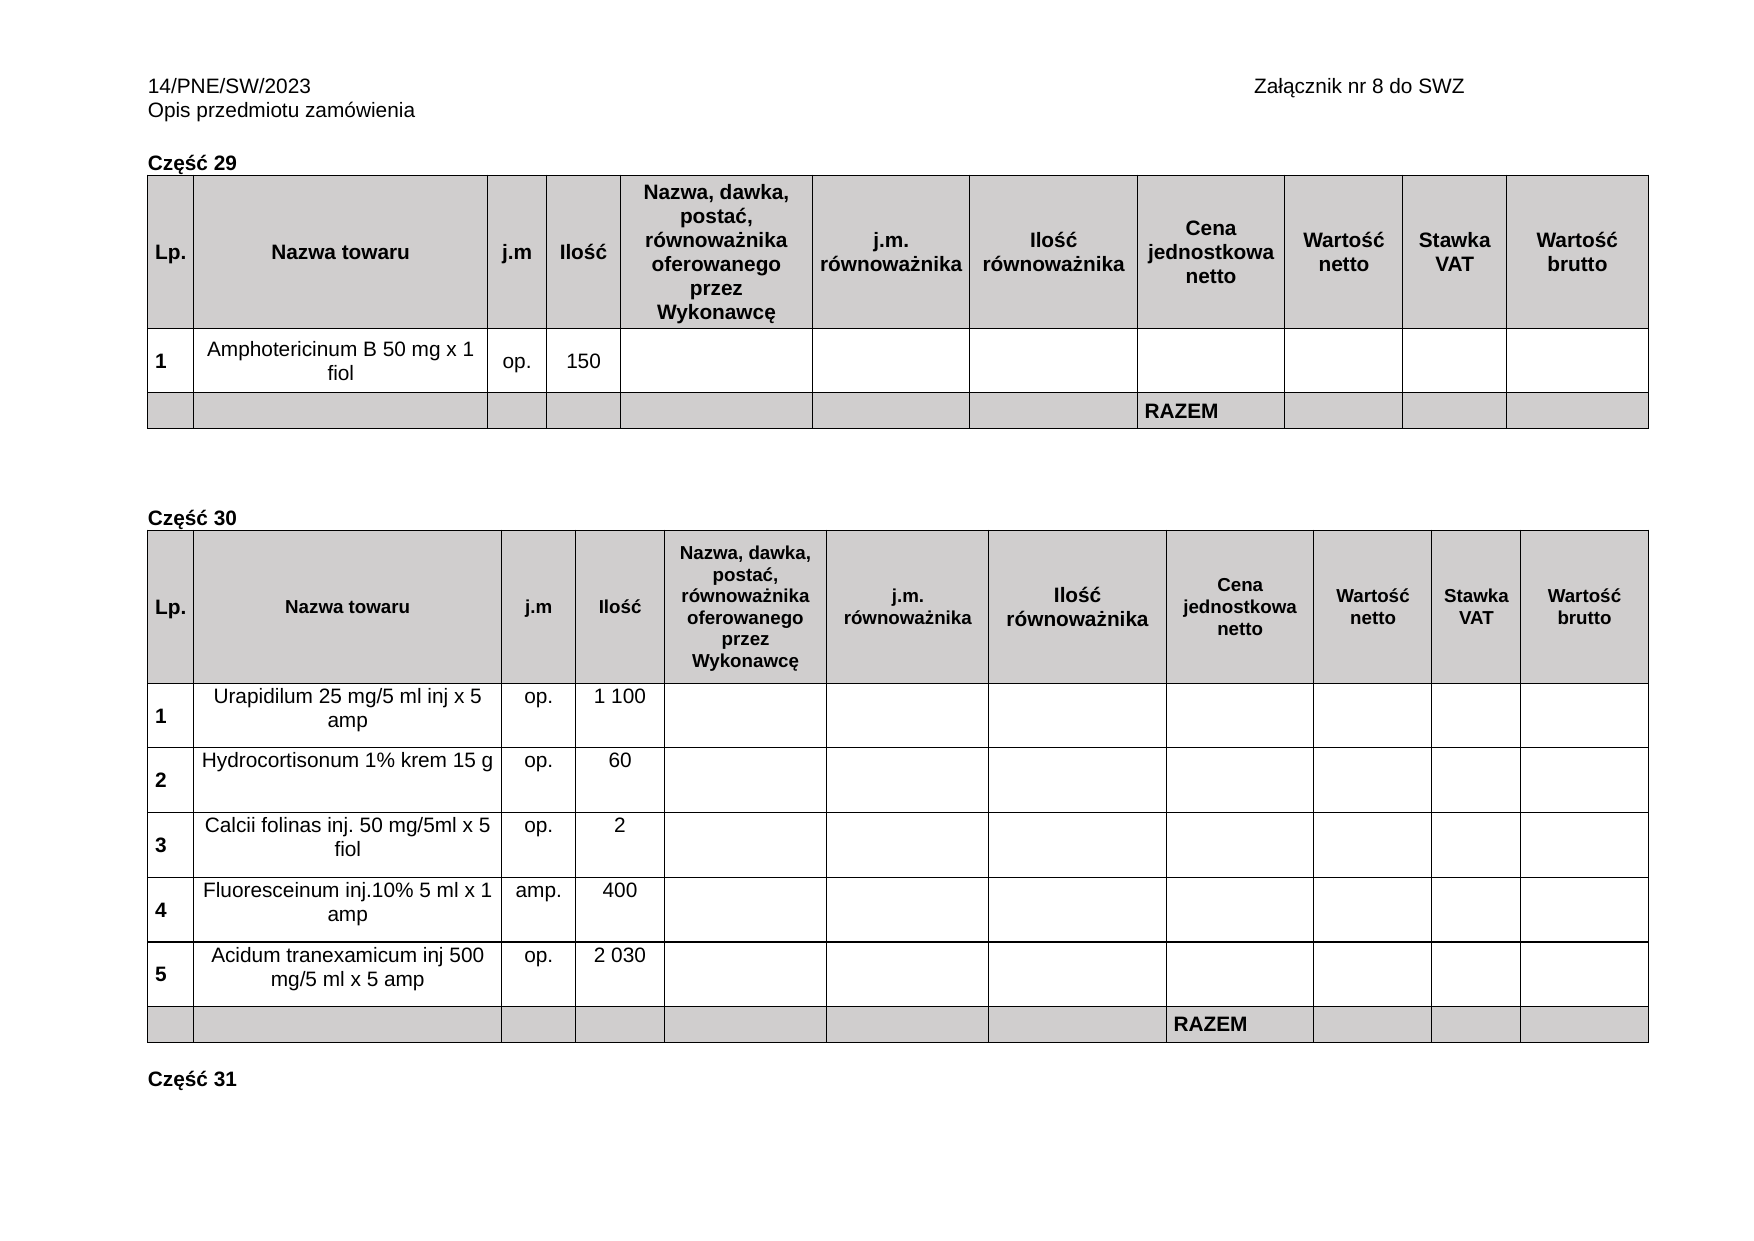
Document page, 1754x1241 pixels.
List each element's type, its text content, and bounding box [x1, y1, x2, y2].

table_header Nazwa towaru [194, 176, 487, 328]
table_cell op. [502, 748, 575, 812]
text Część 29 [148, 151, 1606, 174]
table_cell RAZEM [1138, 393, 1284, 428]
table_cell [1521, 813, 1648, 877]
table_cell [827, 878, 988, 941]
table_cell [665, 813, 826, 877]
table_header j.m. równoważnika [827, 531, 988, 683]
table_cell op. [502, 684, 575, 747]
table_cell [1314, 748, 1431, 812]
table_cell [1432, 1007, 1520, 1042]
table_cell Hydrocortisonum 1% krem 15 g [194, 748, 501, 812]
table_cell [502, 1007, 575, 1042]
table_header Stawka VAT [1403, 176, 1506, 328]
table_cell [989, 813, 1166, 877]
table_header Cena jednostkowa netto [1167, 531, 1313, 683]
table_cell 3 [148, 813, 193, 877]
table_cell 2 030 [576, 943, 664, 1006]
table_cell 60 [576, 748, 664, 812]
table_cell Amphotericinum B 50 mg x 1 fiol [194, 329, 487, 392]
table_cell [148, 1007, 193, 1042]
table_cell [1521, 878, 1648, 941]
table_cell [827, 943, 988, 1006]
table_cell Urapidilum 25 mg/5 ml inj x 5 amp [194, 684, 501, 747]
table_cell [989, 1007, 1166, 1042]
table_cell 150 [547, 329, 620, 392]
table_cell [989, 684, 1166, 747]
table_cell [1138, 329, 1284, 392]
table_cell [1507, 329, 1648, 392]
table_cell amp. [502, 878, 575, 941]
table_cell [827, 684, 988, 747]
table_header Wartość brutto [1521, 531, 1648, 683]
table_header Wartość netto [1314, 531, 1431, 683]
table_header Ilość równoważnika [970, 176, 1137, 328]
table_cell Calcii folinas inj. 50 mg/5ml x 5 fiol [194, 813, 501, 877]
table_cell [194, 1007, 501, 1042]
table_cell op. [502, 943, 575, 1006]
table_cell RAZEM [1167, 1007, 1313, 1042]
table_cell [488, 393, 546, 428]
table_header Ilość [576, 531, 664, 683]
table_cell [665, 878, 826, 941]
text Część 31 [148, 1067, 1606, 1091]
table_cell [1432, 813, 1520, 877]
table_cell [1521, 943, 1648, 1006]
table_cell 2 [576, 813, 664, 877]
table_cell [1314, 813, 1431, 877]
table_header Stawka VAT [1432, 531, 1520, 683]
table_cell [1167, 813, 1313, 877]
text Część 30 [148, 506, 1606, 529]
table_cell 400 [576, 878, 664, 941]
table_cell [970, 329, 1137, 392]
table_cell [827, 748, 988, 812]
table_cell [665, 684, 826, 747]
table_header Lp. [148, 531, 193, 683]
table_cell [1314, 943, 1431, 1006]
table_cell [1432, 878, 1520, 941]
table_cell 1 [148, 329, 193, 392]
table_cell 1 [148, 684, 193, 747]
table_cell [1432, 684, 1520, 747]
table_cell [1403, 329, 1506, 392]
table_header j.m. równoważnika [813, 176, 969, 328]
table_cell op. [488, 329, 546, 392]
table_cell [813, 393, 969, 428]
table_header j.m [502, 531, 575, 683]
table_cell [148, 393, 193, 428]
table_cell [1403, 393, 1506, 428]
table_header Ilość [547, 176, 620, 328]
table_header j.m [488, 176, 546, 328]
table_cell [194, 393, 487, 428]
table_cell 4 [148, 878, 193, 941]
table_cell [1432, 748, 1520, 812]
table_cell [1167, 943, 1313, 1006]
table_cell 5 [148, 943, 193, 1006]
table_cell [970, 393, 1137, 428]
table_cell [621, 329, 812, 392]
table_header Lp. [148, 176, 193, 328]
table_header Cena jednostkowa netto [1138, 176, 1284, 328]
table_header Wartość netto [1285, 176, 1402, 328]
table_cell [1432, 943, 1520, 1006]
table_cell [827, 813, 988, 877]
table_cell [989, 748, 1166, 812]
table_cell [547, 393, 620, 428]
table_cell [1167, 684, 1313, 747]
table_cell [1521, 1007, 1648, 1042]
table_cell op. [502, 813, 575, 877]
table_header Nazwa towaru [194, 531, 501, 683]
table_cell [665, 748, 826, 812]
table_cell [989, 943, 1166, 1006]
table_cell [1314, 878, 1431, 941]
table_cell [1167, 878, 1313, 941]
table_cell [827, 1007, 988, 1042]
table_cell [1285, 329, 1402, 392]
table_cell 2 [148, 748, 193, 812]
table_cell [1167, 748, 1313, 812]
table_cell [1521, 684, 1648, 747]
table_cell [576, 1007, 664, 1042]
table_cell Acidum tranexamicum inj 500 mg/5 ml x 5 amp [194, 943, 501, 1006]
table_cell Fluoresceinum inj.10% 5 ml x 1 amp [194, 878, 501, 941]
table_cell [1521, 748, 1648, 812]
table_cell [1314, 684, 1431, 747]
table_cell [621, 393, 812, 428]
table_cell [665, 1007, 826, 1042]
table_header Nazwa, dawka, postać, równoważnika oferowanego przez Wykonawcę [621, 176, 812, 328]
table_cell [813, 329, 969, 392]
table_cell [989, 878, 1166, 941]
table_header Wartość brutto [1507, 176, 1648, 328]
table_cell [1507, 393, 1648, 428]
table_header Nazwa, dawka, postać, równoważnika oferowanego przez Wykonawcę [665, 531, 826, 683]
table_cell 1 100 [576, 684, 664, 747]
table_cell [665, 943, 826, 1006]
table_header Ilość równoważnika [989, 531, 1166, 683]
table_cell [1314, 1007, 1431, 1042]
table_cell [1285, 393, 1402, 428]
